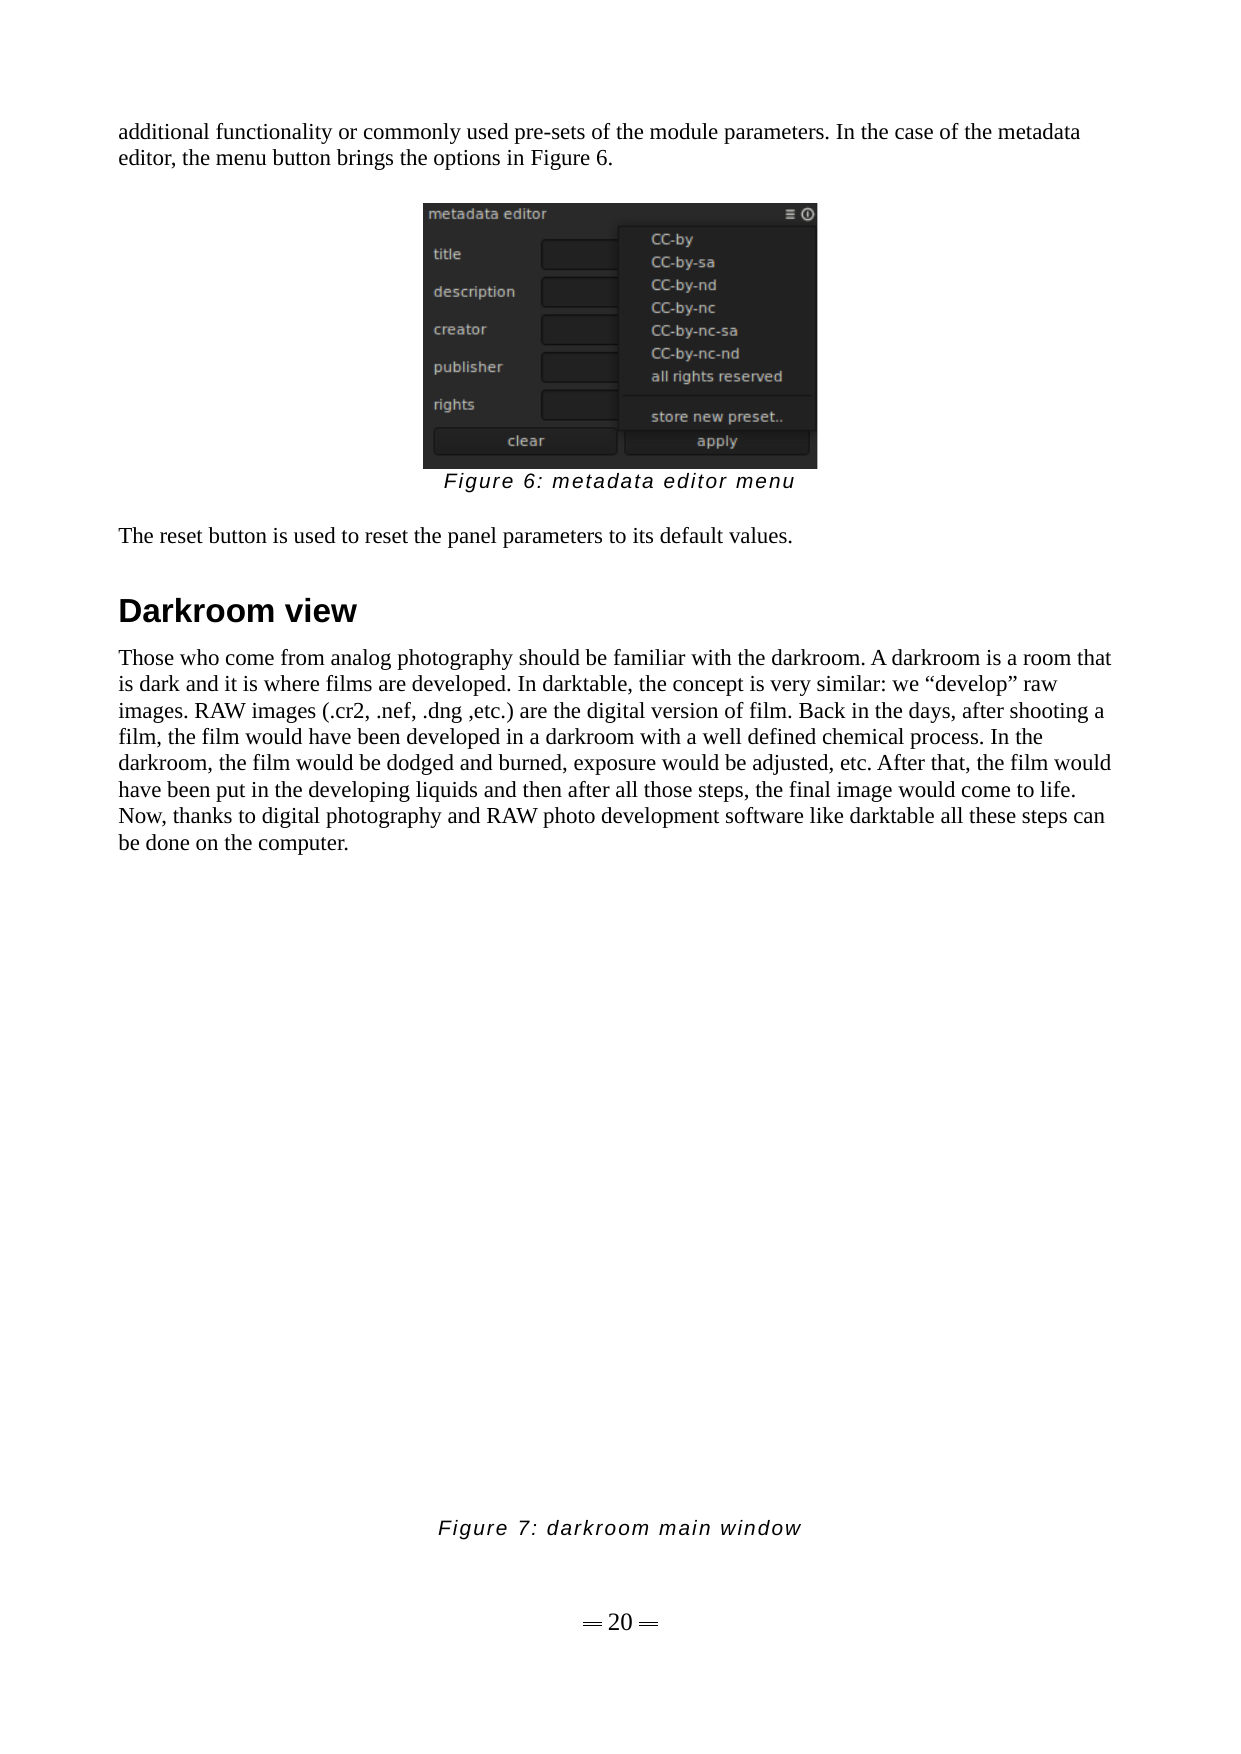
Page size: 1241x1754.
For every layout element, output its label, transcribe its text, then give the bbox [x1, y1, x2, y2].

text additional functionality or commonly used pre-sets of the module parameters. In the case of the metadata editor, the menu button brings the options in Figure 6. [118, 118, 1122, 171]
text Those who come from analog photography should be familiar with the darkroom. A darkroom is a room that is dark and it is where films are developed. In darktable, the concept is very similar: we “develop” raw images. RAW images (.cr2, .nef, .dng ,etc.) are the digital version of film. Back in the days, after shooting a film, the film would have been developed in a darkroom with a well defined chemical process. In the darkroom, the film would be dodged and burned, exposure would be adjusted, etc. After that, the film would have been put in the developing liquids and then after all those steps, the final image would come to life. Now, thanks to digital photography and RAW photo development software like darktable all these steps can be done on the computer. [118, 644, 1122, 855]
subtitle Darkroom view [118, 591, 1122, 629]
text [118, 876, 1122, 888]
text Figure 6: metadata editor menu [423, 469, 817, 493]
text The reset button is used to reset the panel parameters to its default values. [118, 183, 1122, 549]
text Figure 7: darkroom main window [118, 888, 1122, 1540]
picture [423, 203, 818, 469]
